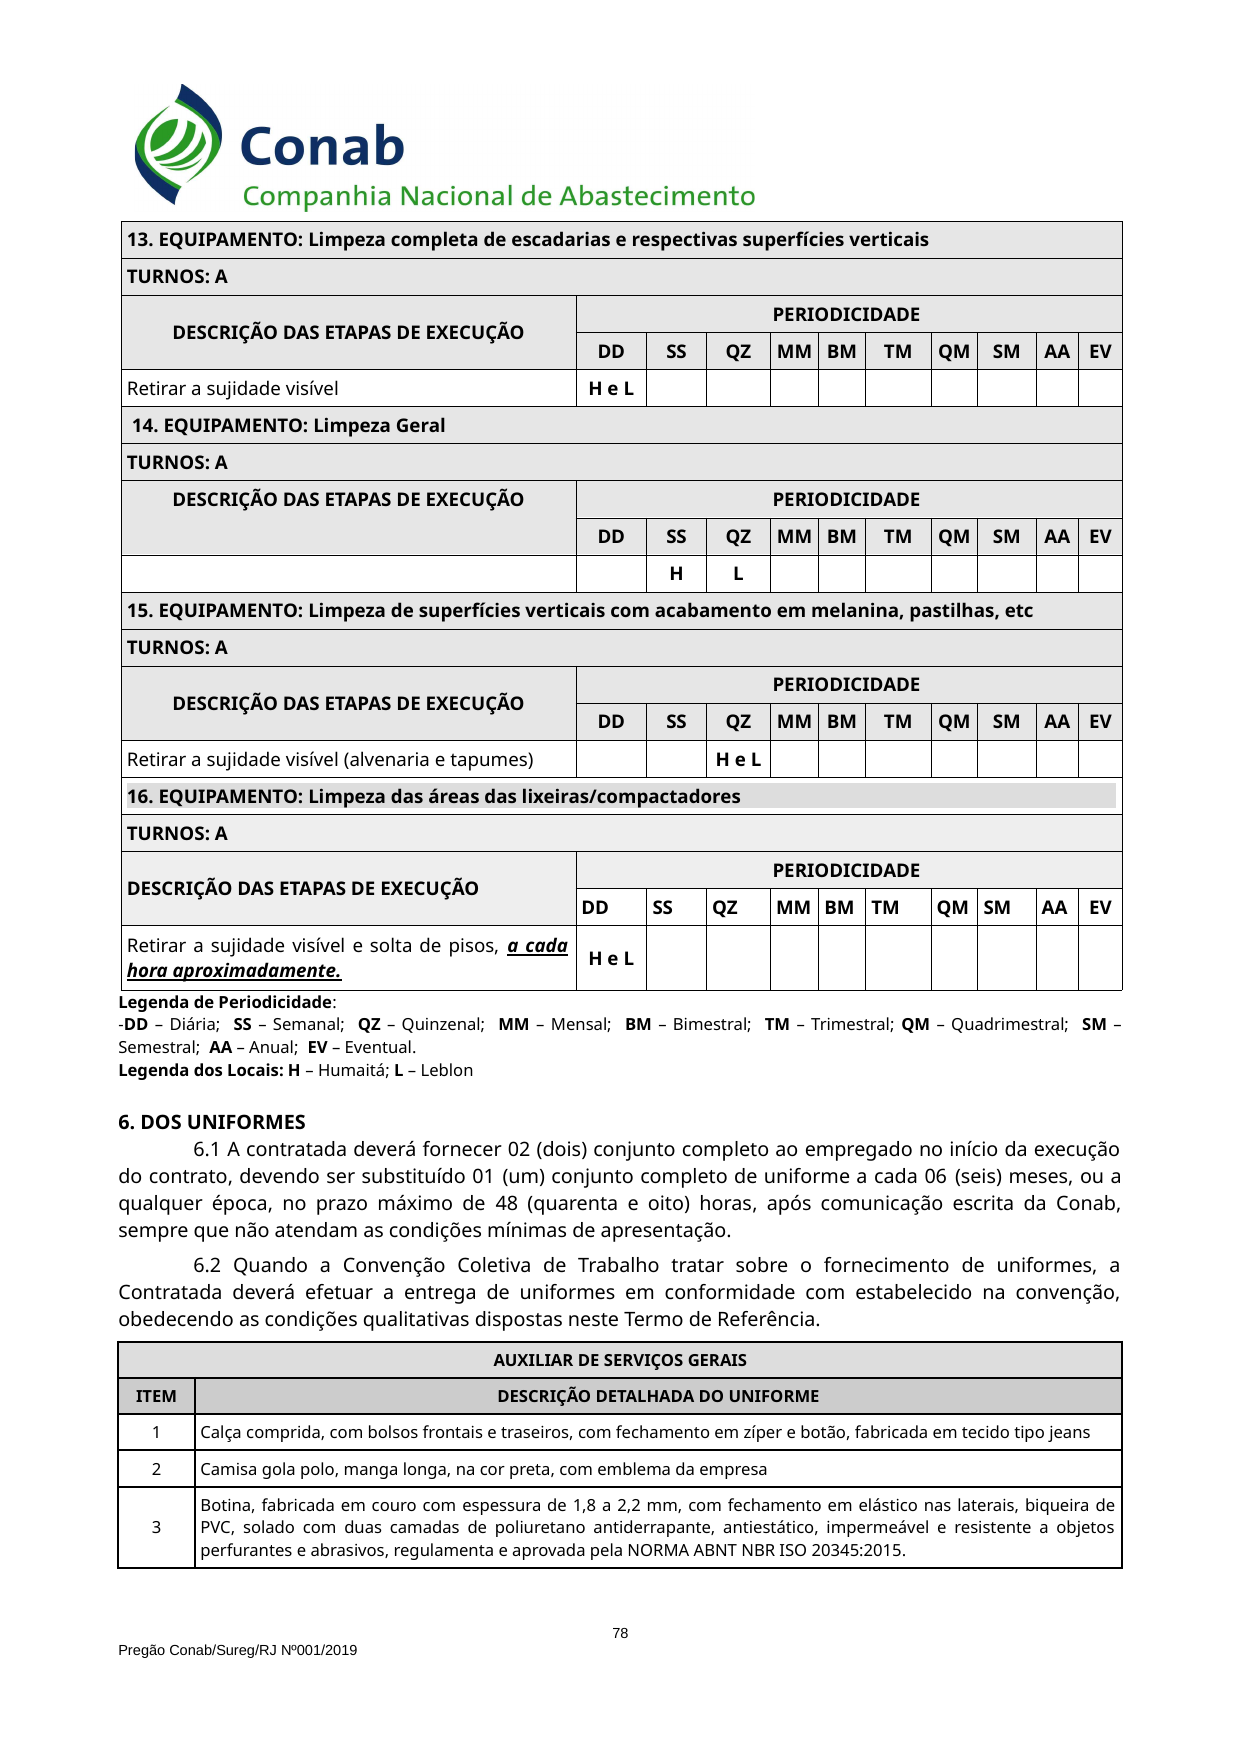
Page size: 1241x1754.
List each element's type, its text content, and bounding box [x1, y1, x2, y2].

table_cell 14. EQUIPAMENTO: Limpeza Geral [122, 407, 1122, 443]
table_cell QZ [707, 519, 770, 554]
table_cell MM [771, 889, 818, 925]
table_cell AA [1037, 333, 1078, 369]
table_cell SS [647, 704, 706, 740]
table_cell BM [819, 704, 865, 740]
table_cell QZ [707, 889, 770, 925]
table_cell SM [978, 889, 1036, 925]
table_cell [978, 926, 1036, 990]
table_cell H e L [577, 370, 646, 406]
table_cell [819, 741, 865, 777]
text Legenda de Periodicidade: [118, 990, 1122, 1013]
table_cell DD [577, 889, 646, 925]
table_cell QM [932, 704, 977, 740]
table_cell MM [771, 519, 818, 554]
table_cell [707, 370, 770, 406]
table_cell SM [978, 519, 1036, 554]
table_cell PERIODICIDADE [577, 481, 1122, 517]
table_cell TM [866, 519, 931, 554]
table_cell TURNOS: A [122, 444, 1122, 480]
table_cell [1079, 926, 1122, 990]
table_cell TM [866, 333, 931, 369]
table_cell 16. EQUIPAMENTO: Limpeza das áreas das lixeiras/compactadores [122, 778, 1122, 814]
table_cell 13. EQUIPAMENTO: Limpeza completa de escadarias e respectivas superfícies verticais [122, 222, 1122, 258]
table_cell [1037, 926, 1078, 990]
table_cell PERIODICIDADE [577, 852, 1122, 888]
table_cell EV [1079, 519, 1122, 554]
table_cell QZ [707, 704, 770, 740]
table_cell [978, 556, 1036, 592]
table_cell [932, 741, 977, 777]
table_cell BM [819, 519, 865, 554]
table_cell EV [1079, 704, 1122, 740]
table_cell 1 [119, 1415, 194, 1449]
table_cell [819, 370, 865, 406]
table_cell [819, 926, 865, 990]
table_cell DESCRIÇÃO DETALHADA DO UNIFORME [196, 1379, 1121, 1413]
table_cell Calça comprida, com bolsos frontais e traseiros, com fechamento em zíper e botão, fabricada em tecido tipo jeans [196, 1415, 1121, 1449]
table_cell AA [1037, 889, 1078, 925]
table_cell [771, 556, 818, 592]
table_cell [771, 741, 818, 777]
table_cell H [647, 556, 706, 592]
table_cell SS [647, 333, 706, 369]
table_cell QM [932, 333, 977, 369]
table_cell 15. EQUIPAMENTO: Limpeza de superfícies verticais com acabamento em melanina, pastilhas, etc [122, 593, 1122, 629]
table_cell 3 [119, 1488, 194, 1567]
table_cell [647, 370, 706, 406]
table_cell Camisa gola polo, manga longa, na cor preta, com emblema da empresa [196, 1451, 1121, 1486]
table_cell [819, 556, 865, 592]
table_cell QM [932, 519, 977, 554]
table_cell [647, 926, 706, 990]
table_cell SM [978, 704, 1036, 740]
table_cell [978, 741, 1036, 777]
table_cell [932, 556, 977, 592]
table_cell QM [932, 889, 977, 925]
picture [134, 84, 755, 212]
table_cell AA [1037, 704, 1078, 740]
table_cell [771, 370, 818, 406]
table_cell [932, 926, 977, 990]
table_cell [866, 741, 931, 777]
table_cell BM [819, 889, 865, 925]
table_cell [771, 926, 818, 990]
table_cell [932, 370, 977, 406]
table_cell DD [577, 704, 646, 740]
text 6.1 A contratada deverá fornecer 02 (dois) conjunto completo ao empregado no início da execução do contrato, devendo ser substituído 01 (um) conjunto completo de uniforme a cada 06 (seis) meses, ou a qualquer época, no prazo máximo de 48 (quarenta e oito) horas, após comunicação escrita da Conab, sempre que não atendam as condições mínimas de apresentação. [118, 1135, 1122, 1243]
table_cell [1037, 741, 1078, 777]
table_cell EV [1079, 333, 1122, 369]
table_cell SM [978, 333, 1036, 369]
table_cell [1037, 370, 1078, 406]
table_cell Retirar a sujidade visível e solta de pisos, a cada hora aproximadamente. [122, 926, 576, 990]
table_cell DD [577, 519, 646, 554]
table_cell [1079, 741, 1122, 777]
table_cell [978, 370, 1036, 406]
table_cell TM [866, 704, 931, 740]
table_cell DESCRIÇÃO DAS ETAPAS DE EXECUÇÃO [122, 667, 576, 740]
table_cell SS [647, 889, 706, 925]
table_cell TURNOS: A [122, 630, 1122, 666]
table_cell [866, 926, 931, 990]
table_cell [577, 741, 646, 777]
table_cell QZ [707, 333, 770, 369]
table_cell PERIODICIDADE [577, 296, 1122, 332]
table_cell H e L [577, 926, 646, 990]
table_cell [866, 370, 931, 406]
table_cell AA [1037, 519, 1078, 554]
table_cell H e L [707, 741, 770, 777]
table_cell [1079, 556, 1122, 592]
table_cell Botina, fabricada em couro com espessura de 1,8 a 2,2 mm, com fechamento em elástico nas laterais, biqueira de PVC, solado com duas camadas de poliuretano antiderrapante, antiestático, impermeável e resistente a objetos perfurantes e abrasivos, regulamenta e aprovada pela NORMA ABNT NBR ISO 20345:2015. [196, 1488, 1121, 1567]
table_cell 2 [119, 1451, 194, 1486]
table_cell SS [647, 519, 706, 554]
text -DD – Diária; SS – Semanal; QZ – Quinzenal; MM – Mensal; BM – Bimestral; TM – Trimestral; QM – Quadrimestral; SM – Semestral; AA – Anual; EV – Eventual. [118, 1013, 1122, 1058]
table_cell [707, 926, 770, 990]
table_cell TURNOS: A [122, 815, 1122, 851]
table_cell [1037, 556, 1078, 592]
table_cell DESCRIÇÃO DAS ETAPAS DE EXECUÇÃO [122, 296, 576, 369]
table_cell DESCRIÇÃO DAS ETAPAS DE EXECUÇÃO [122, 852, 576, 925]
table_cell PERIODICIDADE [577, 667, 1122, 703]
table_header AUXILIAR DE SERVIÇOS GERAIS [119, 1343, 1121, 1377]
text 6. DOS UNIFORMES [118, 1108, 1122, 1135]
table_cell Retirar a sujidade visível [122, 370, 576, 406]
text 6.2 Quando a Convenção Coletiva de Trabalho tratar sobre o fornecimento de uniformes, a Contratada deverá efetuar a entrega de uniformes em conformidade com estabelecido na convenção, obedecendo as condições qualitativas dispostas neste Termo de Referência. [118, 1251, 1122, 1332]
table_cell TM [866, 889, 931, 925]
table_cell TURNOS: A [122, 259, 1122, 295]
table_cell DESCRIÇÃO DAS ETAPAS DE EXECUÇÃO [122, 481, 576, 554]
table_cell MM [771, 333, 818, 369]
table_cell DD [577, 333, 646, 369]
table_cell [577, 556, 646, 592]
table_cell [1079, 370, 1122, 406]
table_cell EV [1079, 889, 1122, 925]
table_cell ITEM [119, 1379, 194, 1413]
table_cell Retirar a sujidade visível (alvenaria e tapumes) [122, 741, 576, 777]
table_cell BM [819, 333, 865, 369]
table_cell L [707, 556, 770, 592]
text Legenda dos Locais: H – Humaitá; L – Leblon [118, 1058, 1122, 1081]
table_cell [866, 556, 931, 592]
table_cell [647, 741, 706, 777]
table_cell MM [771, 704, 818, 740]
table_cell [122, 556, 576, 592]
